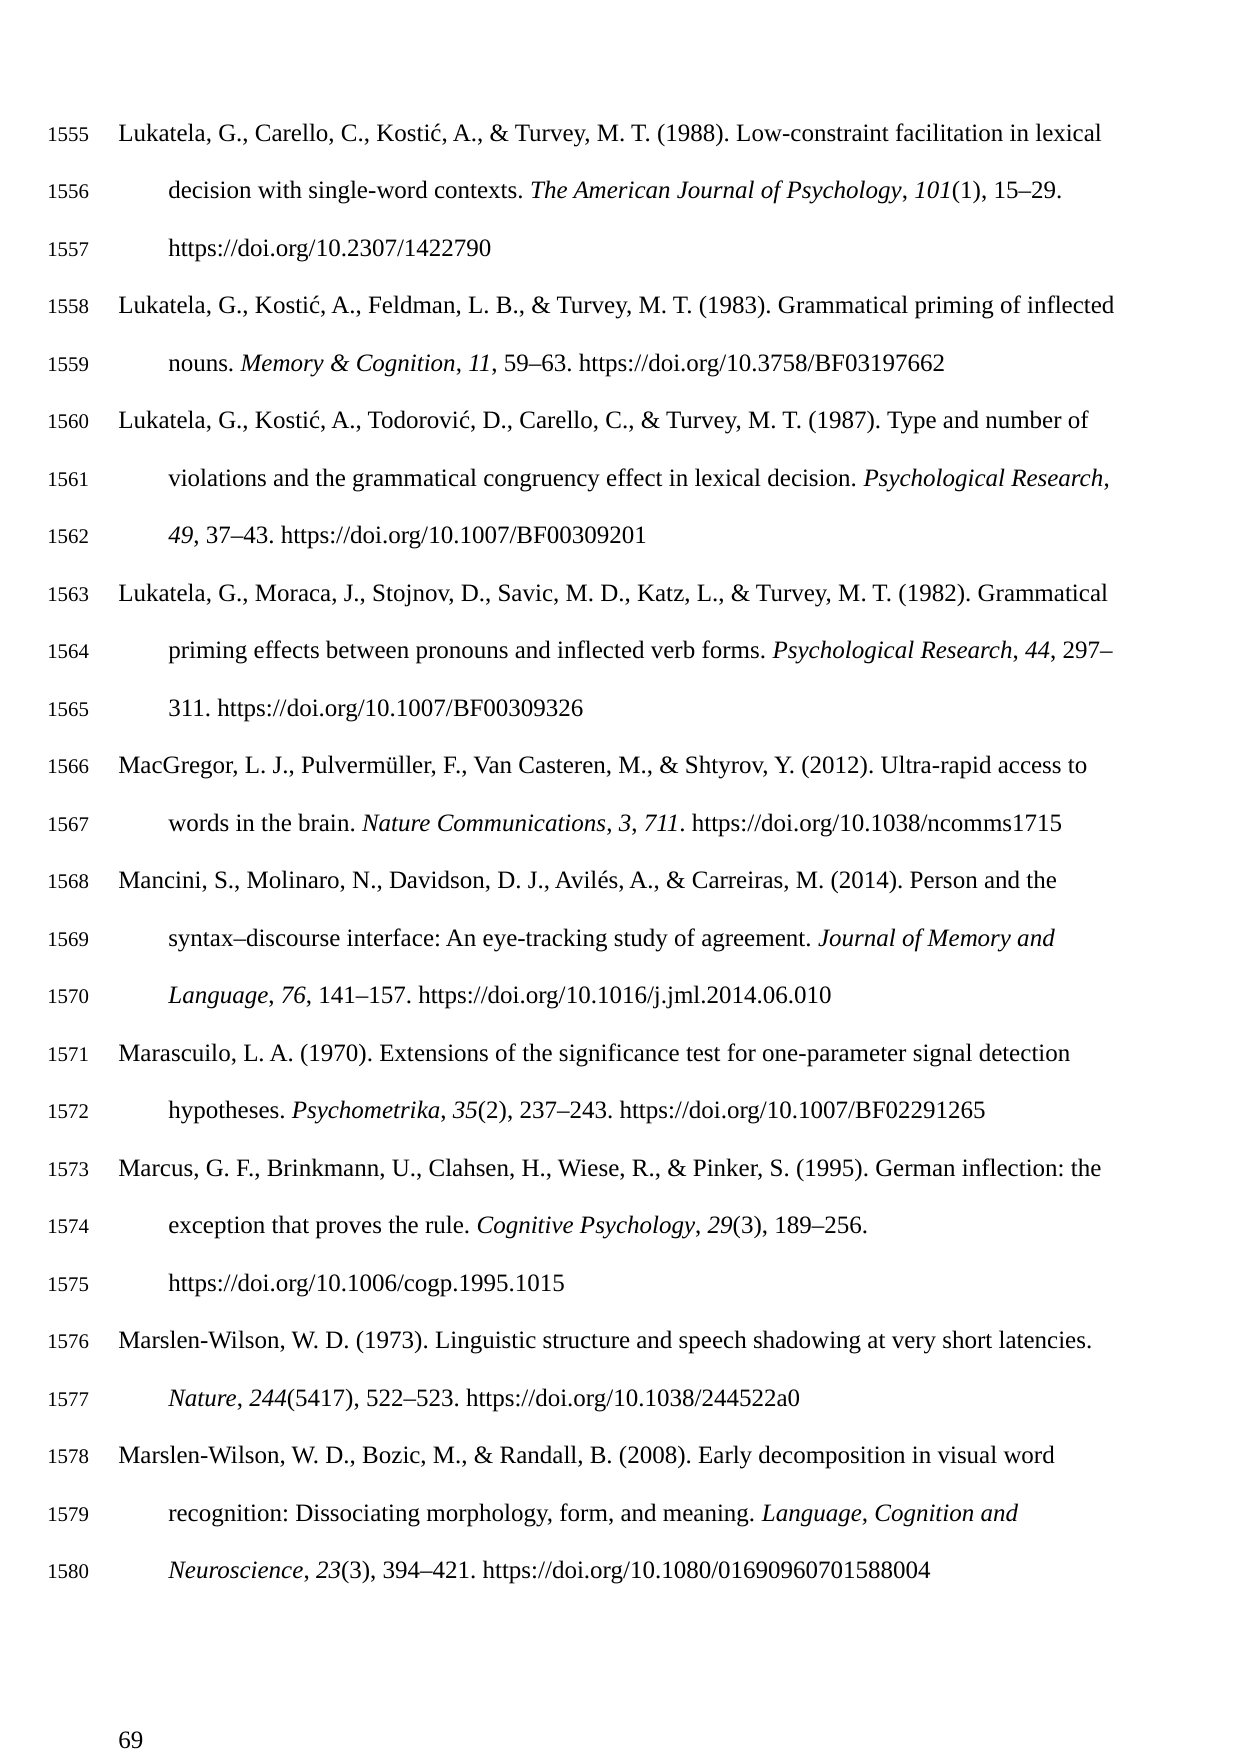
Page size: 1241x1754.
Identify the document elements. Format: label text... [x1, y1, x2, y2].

text Marcus, G. F., Brinkmann, U., Clahsen, H., Wiese, R., & Pinker, S. (1995). German inflection: the exception that proves the rule. Cognitive Psychology, 29(3), 189–256. https://doi.org/10.1006/cogp.1995.1015 [118, 1153, 1122, 1297]
text Lukatela, G., Kostić, A., Feldman, L. B., & Turvey, M. T. (1983). Grammatical priming of inflected nouns. Memory & Cognition, 11, 59–63. https://doi.org/10.3758/BF03197662 [118, 291, 1122, 377]
text Marslen-Wilson, W. D., Bozic, M., & Randall, B. (2008). Early decomposition in visual word recognition: Dissociating morphology, form, and meaning. Language, Cognition and Neuroscience, 23(3), 394–421. https://doi.org/10.1080/01690960701588004 [118, 1441, 1122, 1584]
text Mancini, S., Molinaro, N., Davidson, D. J., Avilés, A., & Carreiras, M. (2014). Person and the syntax–discourse interface: An eye-tracking study of agreement. Journal of Memory and Language, 76, 141–157. https://doi.org/10.1016/j.jml.2014.06.010 [118, 866, 1122, 1009]
text Lukatela, G., Carello, C., Kostić, A., & Turvey, M. T. (1988). Low-constraint facilitation in lexical decision with single-word contexts. The American Journal of Psychology, 101(1), 15–29. https://doi.org/10.2307/1422790 [118, 118, 1122, 262]
text Lukatela, G., Kostić, A., Todorović, D., Carello, C., & Turvey, M. T. (1987). Type and number of violations and the grammatical congruency effect in lexical decision. Psychological Research, 49, 37–43. https://doi.org/10.1007/BF00309201 [118, 406, 1122, 549]
text Lukatela, G., Moraca, J., Stojnov, D., Savic, M. D., Katz, L., & Turvey, M. T. (1982). Grammatical priming effects between pronouns and inflected verb forms. Psychological Research, 44, 297–311. https://doi.org/10.1007/BF00309326 [118, 578, 1122, 722]
text Marslen-Wilson, W. D. (1973). Linguistic structure and speech shadowing at very short latencies. Nature, 244(5417), 522–523. https://doi.org/10.1038/244522a0 [118, 1326, 1122, 1412]
text Marascuilo, L. A. (1970). Extensions of the significance test for one-parameter signal detection hypotheses. Psychometrika, 35(2), 237–243. https://doi.org/10.1007/BF02291265 [118, 1038, 1122, 1124]
text MacGregor, L. J., Pulvermüller, F., Van Casteren, M., & Shtyrov, Y. (2012). Ultra-rapid access to words in the brain. Nature Communications, 3, 711. https://doi.org/10.1038/ncomms1715 [118, 751, 1122, 837]
